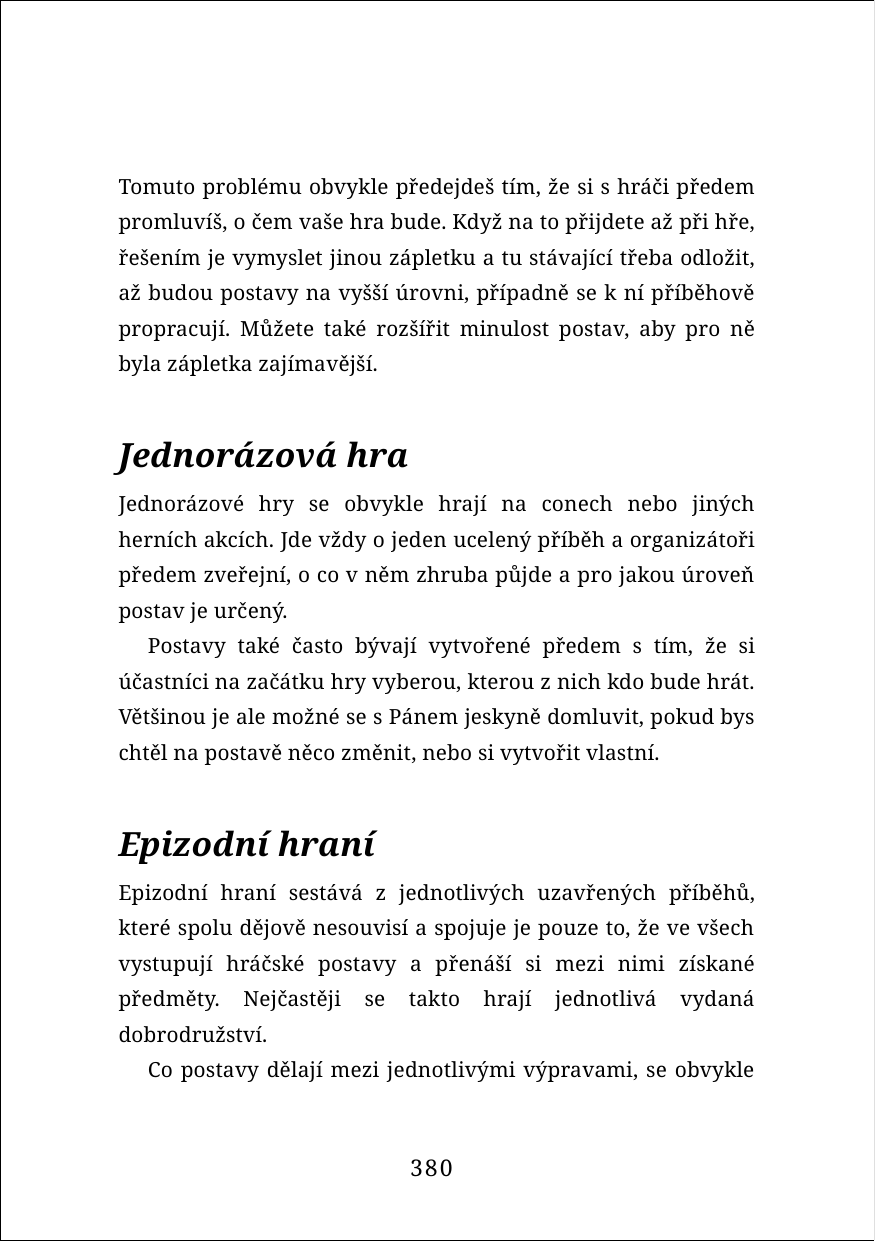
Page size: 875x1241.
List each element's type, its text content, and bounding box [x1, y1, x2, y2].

subtitle Jednorázová hra [118, 432, 756, 478]
text Jednorázové hry se obvykle hrají na conech nebo jiných herních akcích. Jde vždy o jeden ucelený příběh a organizátoři předem zveřejní, o co v něm zhruba půjde a pro jakou úroveň postav je určený. Postavy také často bývají vytvořené předem s tím, že si účastníci na začátku hry vyberou, kterou z nich kdo bude hrát. Většinou je ale možné se s Pánem jeskyně domluvit, pokud bys chtěl na postavě něco změnit, nebo si vytvořit vlastní. [118, 489, 756, 766]
subtitle Epizodní hraní [118, 821, 756, 866]
text Tomuto problému obvykle předejdeš tím, že si s hráči předem promluvíš, o čem vaše hra bude. Když na to přijdete až při hře, řešením je vymyslet jinou zápletku a tu stávající třeba odložit, až budou postavy na vyšší úrovni, případně se k ní příběhově propracují. Můžete také rozšířit minulost postav, aby pro ně byla zápletka zajímavější. [118, 172, 756, 378]
text Epizodní hraní sestává z jednotlivých uzavřených příběhů, které spolu dějově nesouvisí a spojuje je pouze to, že ve všech vystupují hráčské postavy a přenáší si mezi nimi získané předměty. Nejčastěji se takto hrají jednotlivá vydaná dobrodružství. Co postavy dělají mezi jednotlivými výpravami, se obvykle [118, 878, 756, 1084]
